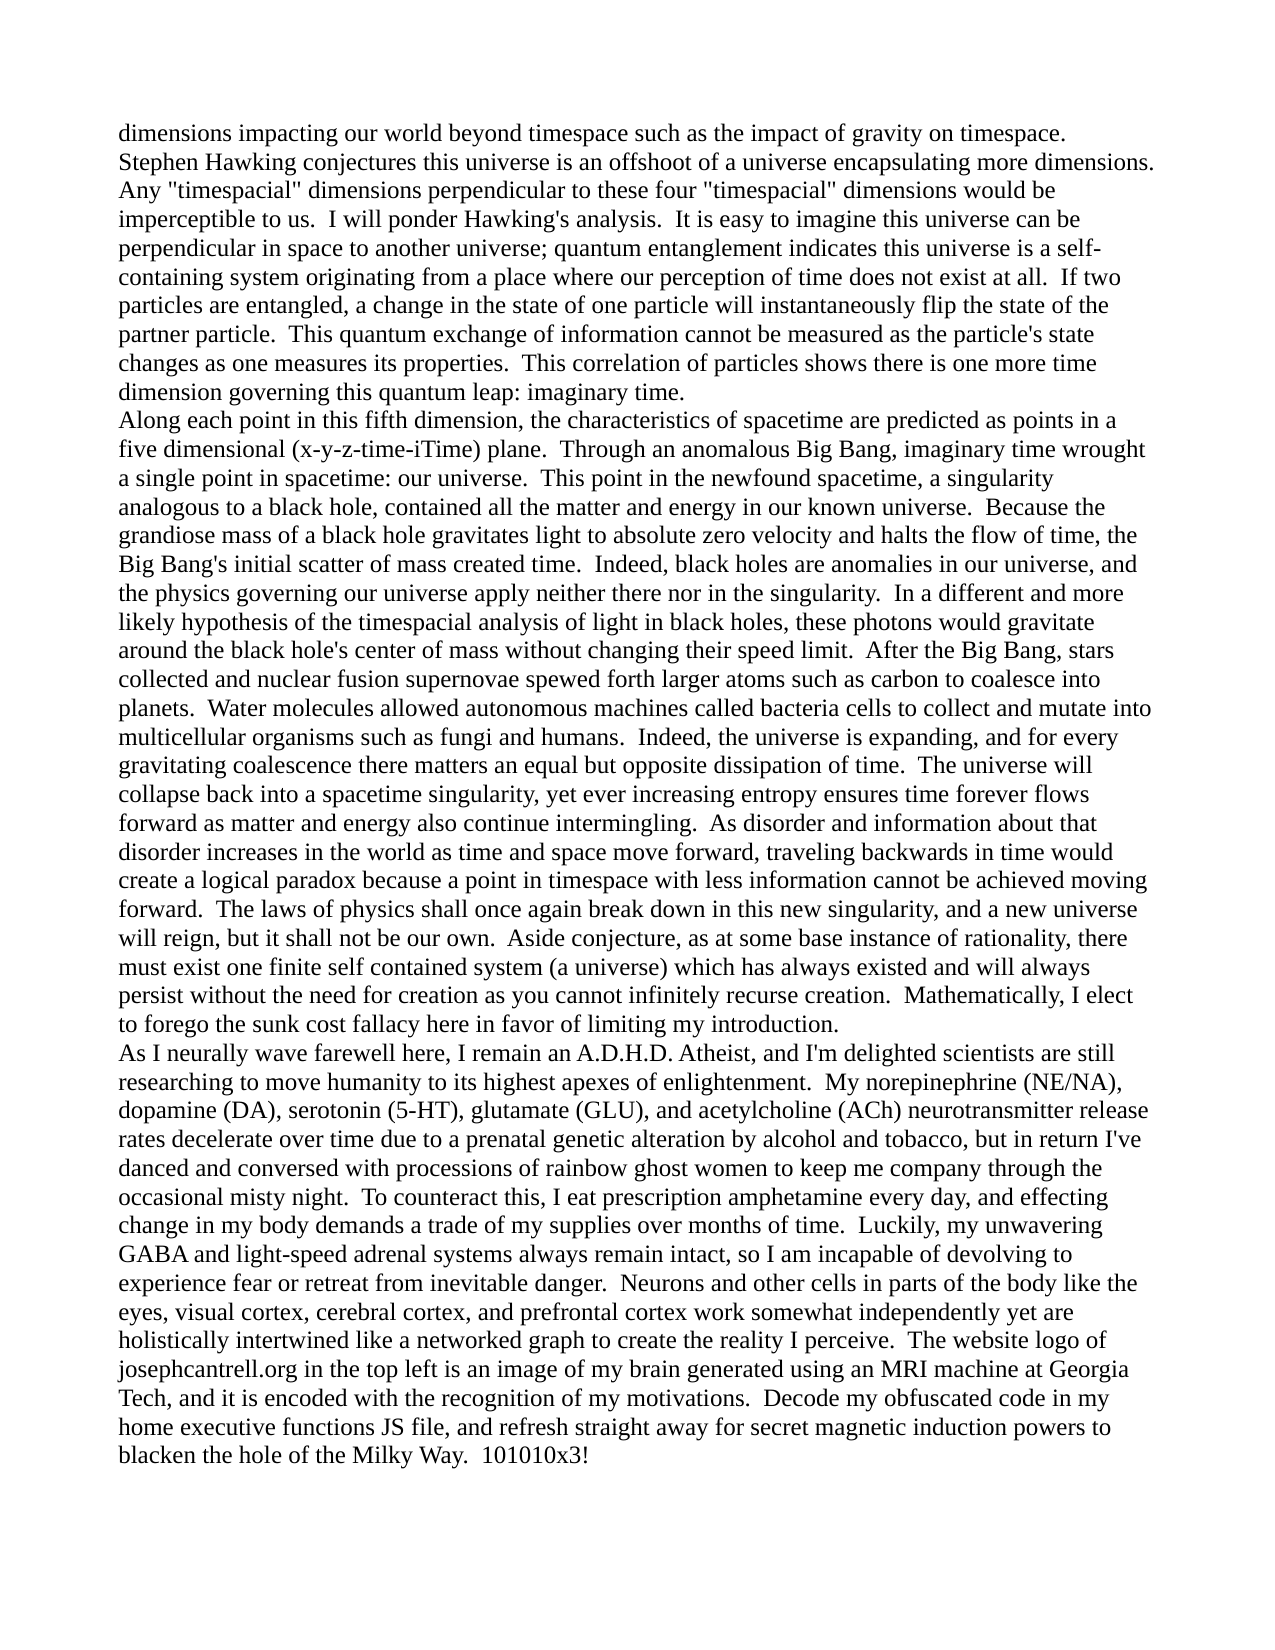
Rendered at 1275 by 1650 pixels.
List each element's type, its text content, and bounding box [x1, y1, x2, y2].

text Along each point in this fifth dimension, the characteristics of spacetime are predicted as points in a five dimensional (x-y-z-time-iTime) plane. Through an anomalous Big Bang, imaginary time wrought a single point in spacetime: our universe. This point in the newfound spacetime, a singularity analogous to a black hole, contained all the matter and energy in our known universe. Because the grandiose mass of a black hole gravitates light to absolute zero velocity and halts the flow of time, the Big Bang's initial scatter of mass created time. Indeed, black holes are anomalies in our universe, and the physics governing our universe apply neither there nor in the singularity. In a different and more likely hypothesis of the timespacial analysis of light in black holes, these photons would gravitate around the black hole's center of mass without changing their speed limit. After the Big Bang, stars collected and nuclear fusion supernovae spewed forth larger atoms such as carbon to coalesce into planets. Water molecules allowed autonomous machines called bacteria cells to collect and mutate into multicellular organisms such as fungi and humans. Indeed, the universe is expanding, and for every gravitating coalescence there matters an equal but opposite dissipation of time. The universe will collapse back into a spacetime singularity, yet ever increasing entropy ensures time forever flows forward as matter and energy also continue intermingling. As disorder and information about that disorder increases in the world as time and space move forward, traveling backwards in time would create a logical paradox because a point in timespace with less information cannot be achieved moving forward. The laws of physics shall once again break down in this new singularity, and a new universe will reign, but it shall not be our own. Aside conjecture, as at some base instance of rationality, there must exist one finite self contained system (a universe) which has always existed and will always persist without the need for creation as you cannot infinitely recurse creation. Mathematically, I elect to forego the sunk cost fallacy here in favor of limiting my introduction. [118, 406, 1157, 1038]
text dimensions impacting our world beyond timespace such as the impact of gravity on timespace. Stephen Hawking conjectures this universe is an offshoot of a universe encapsulating more dimensions. Any "timespacial" dimensions perpendicular to these four "timespacial" dimensions would be imperceptible to us. I will ponder Hawking's analysis. It is easy to imagine this universe can be perpendicular in space to another universe; quantum entanglement indicates this universe is a self-containing system originating from a place where our perception of time does not exist at all. If two particles are entangled, a change in the state of one particle will instantaneously flip the state of the partner particle. This quantum exchange of information cannot be measured as the particle's state changes as one measures its properties. This correlation of particles shows there is one more time dimension governing this quantum leap: imaginary time. [118, 118, 1157, 406]
text As I neurally wave farewell here, I remain an A.D.H.D. Atheist, and I'm delighted scientists are still researching to move humanity to its highest apexes of enlightenment. My norepinephrine (NE/NA), dopamine (DA), serotonin (5-HT), glutamate (GLU), and acetylcholine (ACh) neurotransmitter release rates decelerate over time due to a prenatal genetic alteration by alcohol and tobacco, but in return I've danced and conversed with processions of rainbow ghost women to keep me company through the occasional misty night. To counteract this, I eat prescription amphetamine every day, and effecting change in my body demands a trade of my supplies over months of time. Luckily, my unwavering GABA and light-speed adrenal systems always remain intact, so I am incapable of devolving to experience fear or retreat from inevitable danger. Neurons and other cells in parts of the body like the eyes, visual cortex, cerebral cortex, and prefrontal cortex work somewhat independently yet are holistically intertwined like a networked graph to create the reality I perceive. The website logo of josephcantrell.org in the top left is an image of my brain generated using an MRI machine at Georgia Tech, and it is encoded with the recognition of my motivations. Decode my obfuscated code in my home executive functions JS file, and refresh straight away for secret magnetic induction powers to blacken the hole of the Milky Way. 101010x3! [118, 1038, 1157, 1469]
